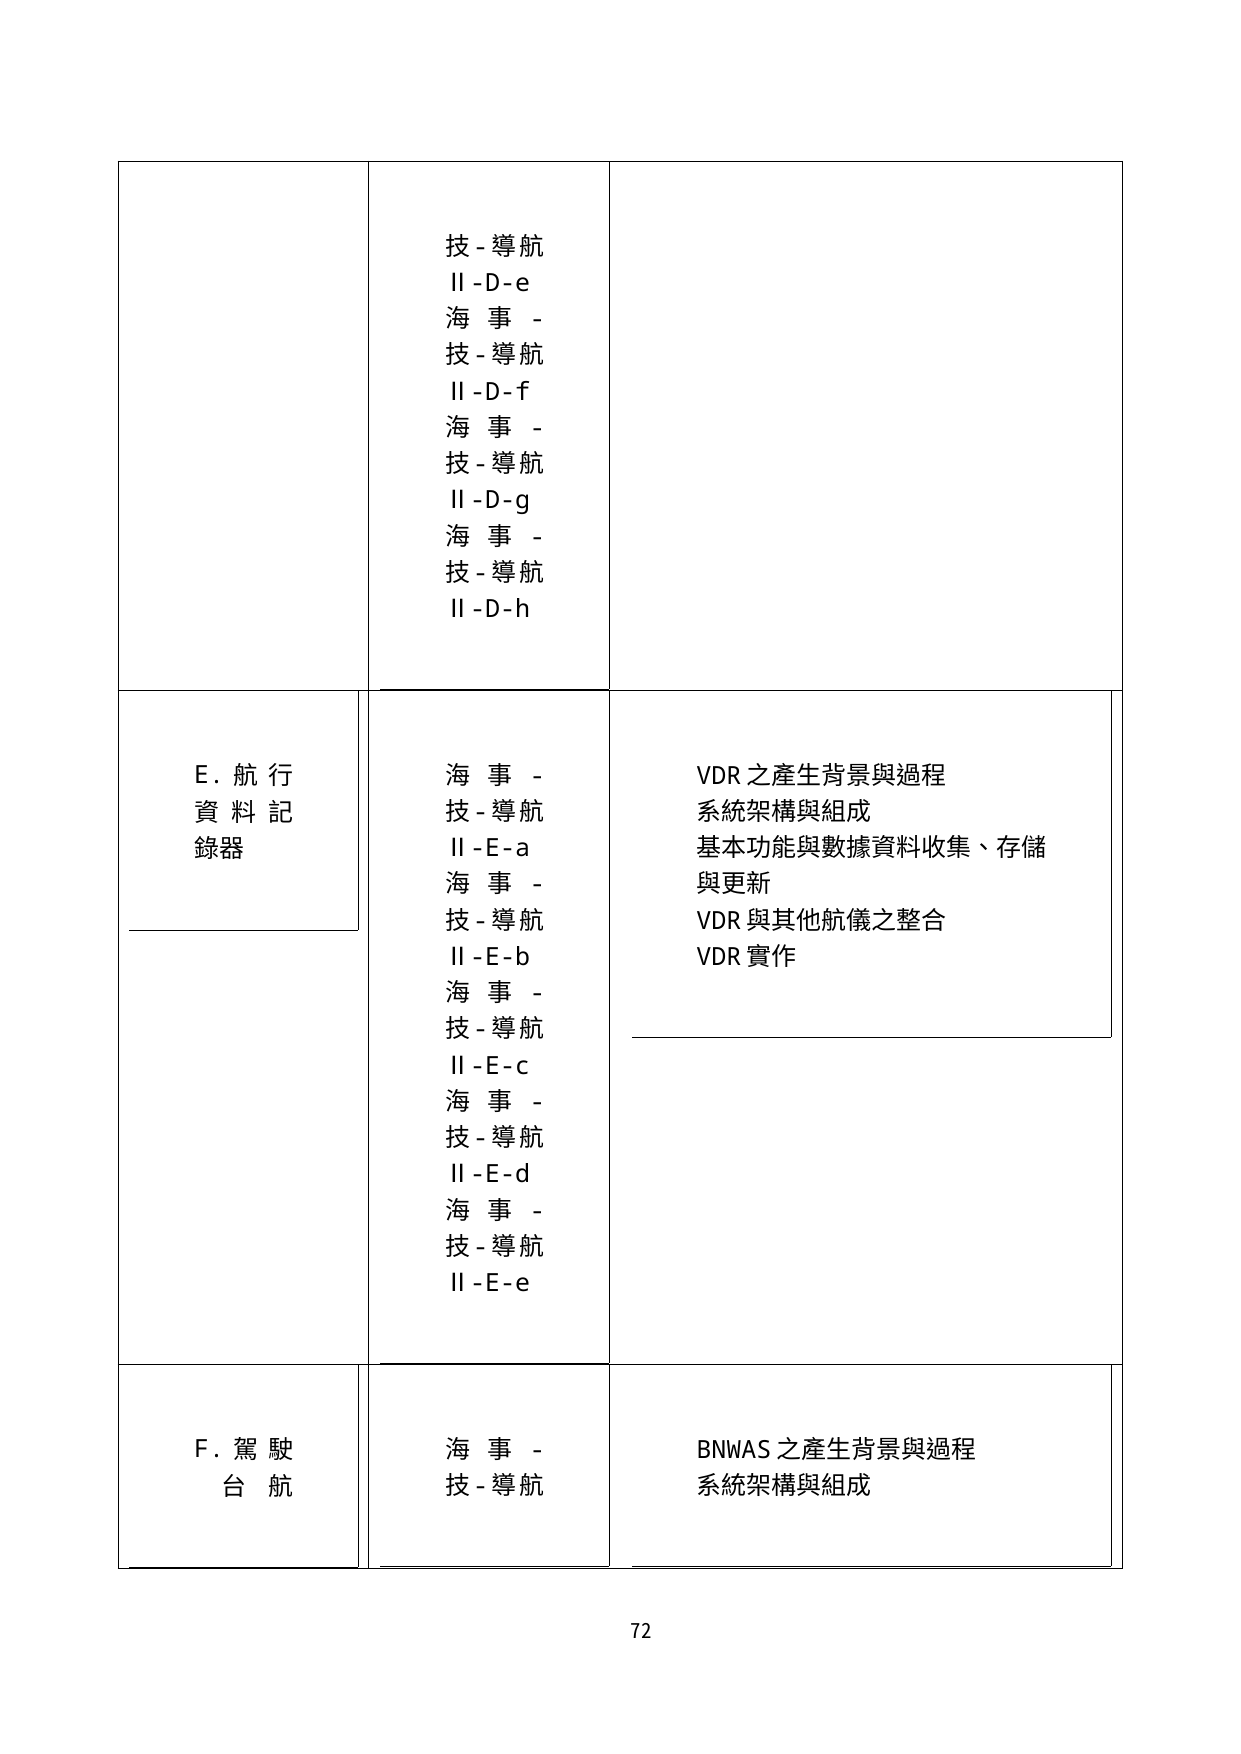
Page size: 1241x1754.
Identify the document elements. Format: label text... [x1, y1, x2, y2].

table_cell F.駕駛台航 [119, 1365, 358, 1567]
table_cell 技-導航Ⅱ-D-e 海事-技-導航Ⅱ-D-f 海事-技-導航Ⅱ-D-g 海事-技-導航Ⅱ-D-h [369, 162, 609, 689]
table_cell [359, 1365, 368, 1567]
table_cell [610, 691, 620, 1363]
table_cell [610, 162, 620, 689]
table_cell E.航行資料記錄器 [119, 691, 368, 1363]
table_cell VDR之產生背景與過程 系統架構與組成 基本功能與數據資料收集、存儲與更新 VDR與其他航儀之整合 VDR實作 [620, 691, 1122, 1363]
table_cell BNWAS之產生背景與過程 系統架構與組成 [620, 1365, 1122, 1567]
table_cell 海事-技-導航Ⅱ-E-a 海事-技-導航Ⅱ-E-b 海事-技-導航Ⅱ-E-c 海事-技-導航Ⅱ-E-d 海事-技-導航Ⅱ-E-e [369, 691, 609, 1363]
table_cell [119, 162, 368, 689]
table_cell 海事-技-導航 [369, 1365, 620, 1567]
table_cell [620, 162, 1122, 689]
